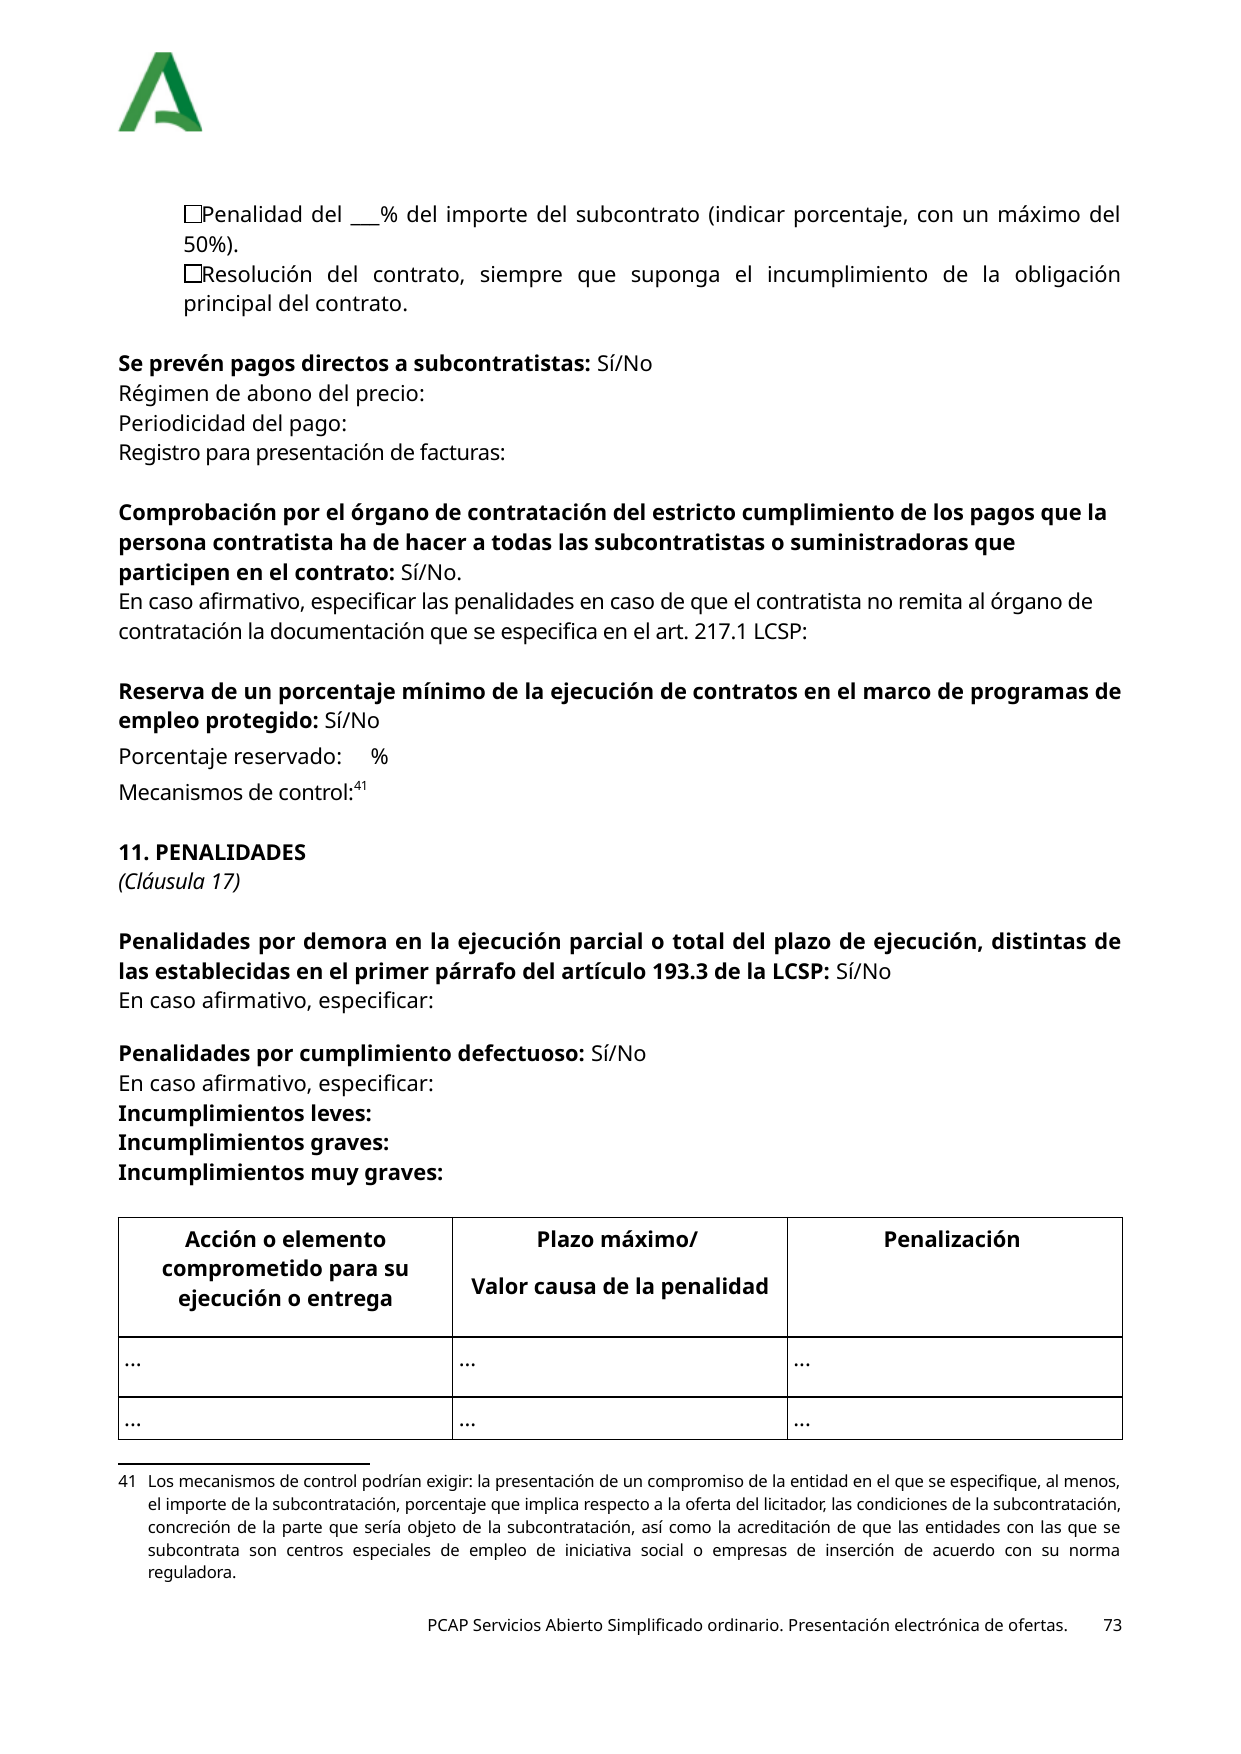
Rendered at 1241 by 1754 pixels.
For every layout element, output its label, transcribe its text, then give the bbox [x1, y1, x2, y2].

text Registro para presentación de facturas: [118, 437, 1122, 467]
text Comprobación por el órgano de contratación del estricto cumplimiento de los pagos que la persona contratista ha de hacer a todas las subcontratistas o suministradoras que participen en el contrato: Sí/No. [118, 497, 1122, 586]
text Penalidades por cumplimiento defectuoso: Sí/No [118, 1038, 1122, 1068]
text Resolución del contrato, siempre que suponga el incumplimiento de la obligación principal del contrato. [183, 259, 1122, 318]
text 11. PENALIDADES [118, 837, 1122, 866]
text En caso afirmativo, especificar: [118, 1068, 1122, 1098]
text Porcentaje reservado: % [118, 741, 1122, 771]
picture [171, 9, 203, 151]
table_cell ... [453, 1338, 787, 1396]
text Reserva de un porcentaje mínimo de la ejecución de contratos en el marco de programas de empleo protegido: Sí/No [118, 676, 1122, 735]
text Mecanismos de control: [118, 777, 1122, 807]
text Penalidad del ___% del importe del subcontrato (indicar porcentaje, con un máximo del 50%). [183, 199, 1122, 259]
text (Cláusula 17) [118, 866, 1122, 896]
table_cell ... [788, 1398, 1122, 1439]
table_header Plazo máximo/ Valor causa de la penalidad [453, 1218, 787, 1336]
table_header Penalización [788, 1218, 1122, 1336]
table_header Acción o elemento comprometido para su ejecución o entrega [119, 1218, 452, 1336]
text Incumplimientos leves: [118, 1098, 1122, 1127]
text Penalidades por demora en la ejecución parcial o total del plazo de ejecución, distintas de las establecidas en el primer párrafo del artículo 193.3 de la LCSP: Sí/No [118, 926, 1122, 986]
table_cell ... [119, 1338, 452, 1396]
table_cell ... [119, 1398, 452, 1439]
text Régimen de abono del precio: [118, 378, 1122, 408]
text Incumplimientos muy graves: [118, 1157, 1122, 1187]
text En caso afirmativo, especificar: [118, 986, 1122, 1015]
text Los mecanismos de control podrían exigir: la presentación de un compromiso de la entidad en el que se especifique, al menos, el importe de la subcontratación, porcentaje que implica respecto a la oferta del licitador, las condiciones de la subcontratación, concreción de la parte que sería objeto de la subcontratación, así como la acreditación de que las entidades con las que se subcontrata son centros especiales de empleo de iniciativa social o empresas de inserción de acuerdo con su norma reguladora. [118, 1470, 1122, 1584]
table_cell ... [453, 1398, 787, 1439]
text Periodicidad del pago: [118, 408, 1122, 437]
text Incumplimientos graves: [118, 1127, 1122, 1157]
table_cell ... [788, 1338, 1122, 1396]
text Se prevén pagos directos a subcontratistas: Sí/No [118, 348, 1122, 378]
text En caso afirmativo, especificar las penalidades en caso de que el contratista no remita al órgano de contratación la documentación que se especifica en el art. 217.1 LCSP: [118, 586, 1122, 646]
